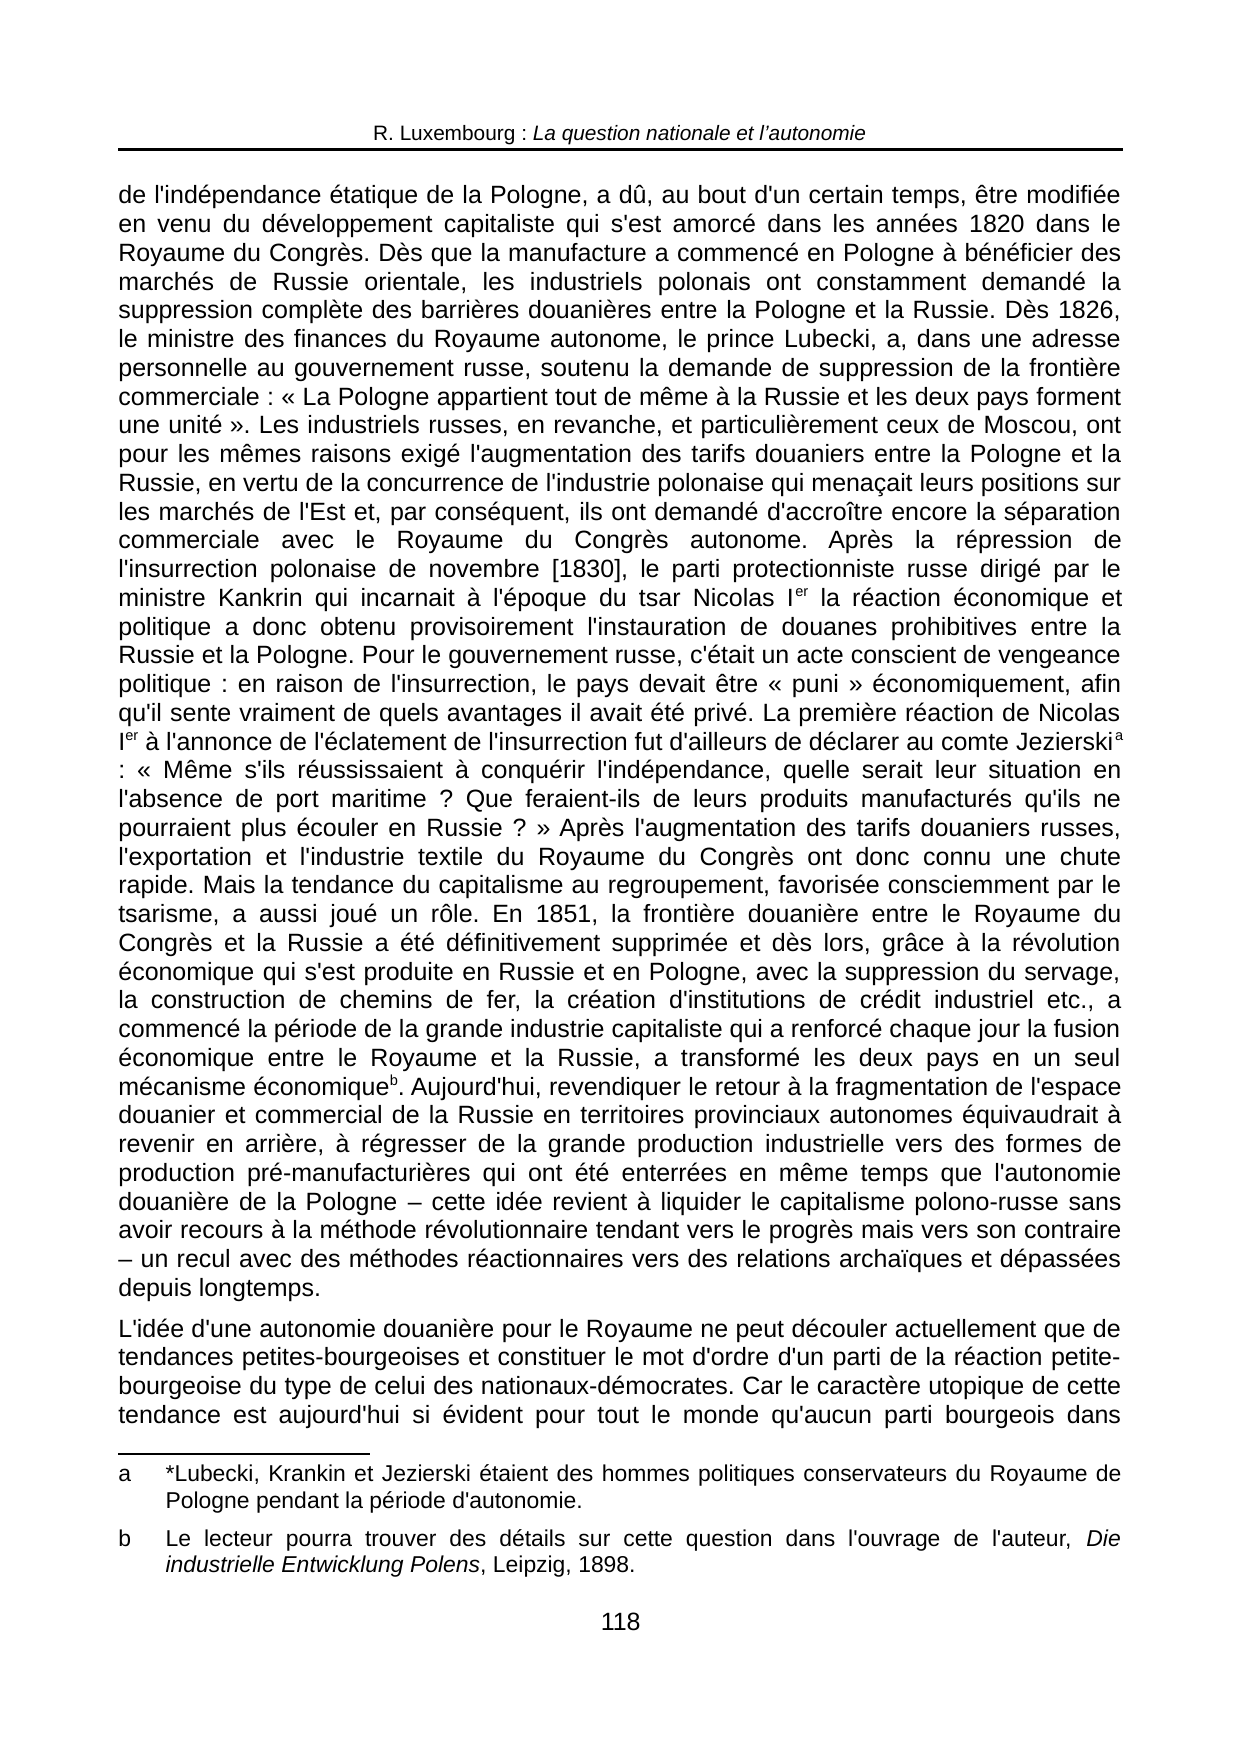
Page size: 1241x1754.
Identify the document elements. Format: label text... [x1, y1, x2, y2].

text L'idée d'une autonomie douanière pour le Royaume ne peut découler actuellement que de tendances petites-bourgeoises et constituer le mot d'ordre d'un parti de la réaction petite-bourgeoise du type de celui des nationaux-démocrates. Car le caractère utopique de cette tendance est aujourd'hui si évident pour tout le monde qu'aucun parti bourgeois dans [118, 1313, 1123, 1428]
text Le lecteur pourra trouver des détails sur cette question dans l'ouvrage de l'auteur, Die industrielle Entwicklung Polens, Leipzig, 1898. [118, 1525, 1123, 1578]
text *Lubecki, Krankin et Jezierski étaient des hommes politiques conservateurs du Royaume de Pologne pendant la période d'autonomie. [118, 1460, 1123, 1513]
text de l'indépendance étatique de la Pologne, a dû, au bout d'un certain temps, être modifiée en venu du développement capitaliste qui s'est amorcé dans les années 1820 dans le Royaume du Congrès. Dès que la manufacture a commencé en Pologne à bénéficier des marchés de Russie orientale, les industriels polonais ont constamment demandé la suppression complète des barrières douanières entre la Pologne et la Russie. Dès 1826, le ministre des finances du Royaume autonome, le prince Lubecki, a, dans une adresse personnelle au gouvernement russe, soutenu la demande de suppression de la frontière commerciale : « La Pologne appartient tout de même à la Russie et les deux pays forment une unité ». Les industriels russes, en revanche, et particulièrement ceux de Moscou, ont pour les mêmes raisons exigé l'augmentation des tarifs douaniers entre la Pologne et la Russie, en vertu de la concurrence de l'industrie polonaise qui menaçait leurs positions sur les marchés de l'Est et, par conséquent, ils ont demandé d'accroître encore la séparation commerciale avec le Royaume du Congrès autonome. Après la répression de l'insurrection polonaise de novembre [1830], le parti protectionniste russe dirigé par le ministre Kankrin qui incarnait à l'époque du tsar Nicolas Ier la réaction économique et politique a donc obtenu provisoirement l'instauration de douanes prohibitives entre la Russie et la Pologne. Pour le gouvernement russe, c'était un acte conscient de vengeance politique : en raison de l'insurrection, le pays devait être « puni » économiquement, afin qu'il sente vraiment de quels avantages il avait été privé. La première réaction de Nicolas Ier à l'annonce de l'éclatement de l'insurrection fut d'ailleurs de déclarer au comte Jezierski : « Même s'ils réussissaient à conquérir l'indépendance, quelle serait leur situation en l'absence de port maritime ? Que feraient-ils de leurs produits manufacturés qu'ils ne pourraient plus écouler en Russie ? » Après l'augmentation des tarifs douaniers russes, l'exportation et l'industrie textile du Royaume du Congrès ont donc connu une chute rapide. Mais la tendance du capitalisme au regroupement, favorisée consciemment par le tsarisme, a aussi joué un rôle. En 1851, la frontière douanière entre le Royaume du Congrès et la Russie a été définitivement supprimée et dès lors, grâce à la révolution économique qui s'est produite en Russie et en Pologne, avec la suppression du servage, la construction de chemins de fer, la création d'institutions de crédit industriel etc., a commencé la période de la grande industrie capitaliste qui a renforcé chaque jour la fusion économique entre le Royaume et la Russie, a transformé les deux pays en un seul mécanisme économique. Aujourd'hui, revendiquer le retour à la fragmentation de l'espace douanier et commercial de la Russie en territoires provinciaux autonomes équivaudrait à revenir en arrière, à régresser de la grande production industrielle vers des formes de production pré-manufacturières qui ont été enterrées en même temps que l'autonomie douanière de la Pologne – cette idée revient à liquider le capitalisme polono-russe sans avoir recours à la méthode révolutionnaire tendant vers le progrès mais vers son contraire – un recul avec des méthodes réactionnaires vers des relations archaïques et dépassées depuis longtemps. [118, 181, 1123, 1302]
